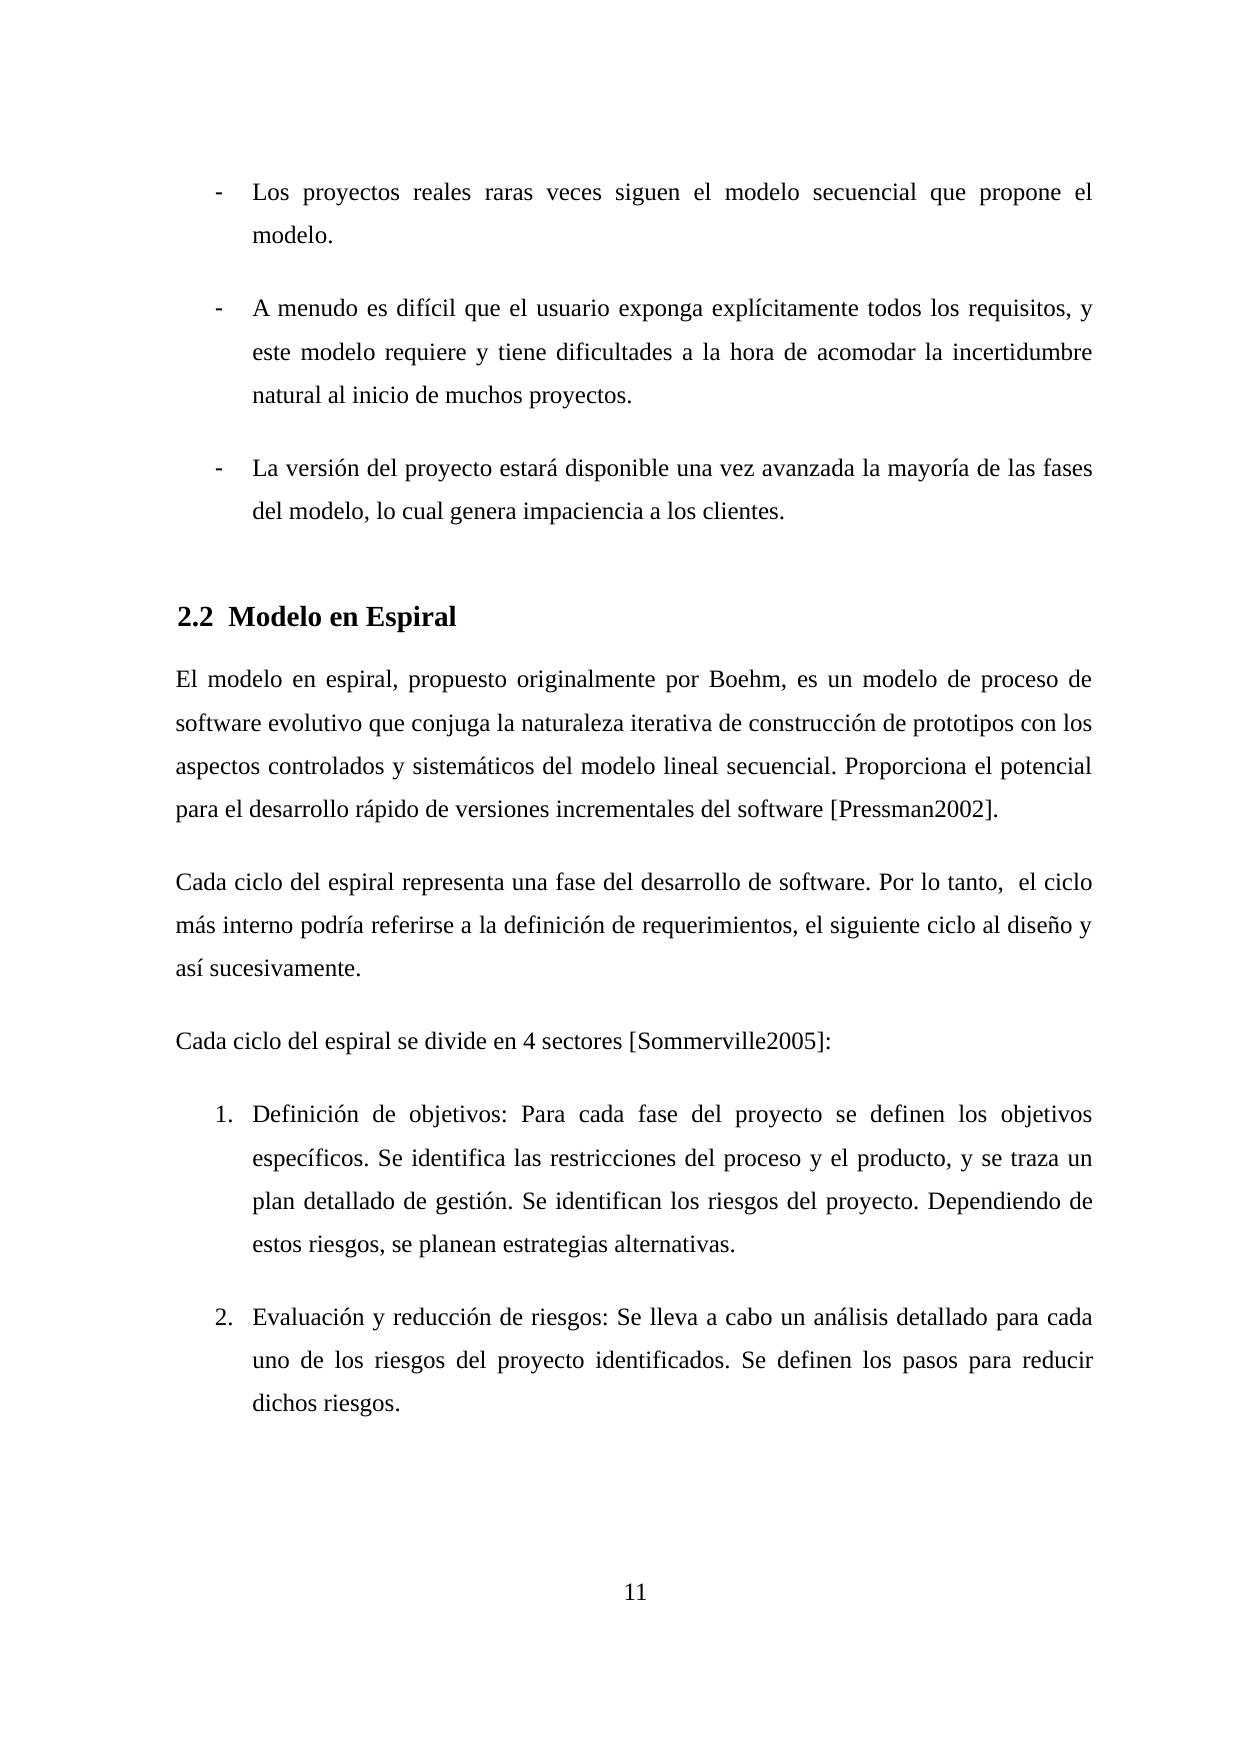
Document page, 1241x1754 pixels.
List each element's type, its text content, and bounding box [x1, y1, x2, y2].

text Cada ciclo del espiral se divide en 4 sectores [Sommerville2005]: [175, 1026, 1093, 1055]
list Definición de objetivos: Para cada fase del proyecto se definen los objetivos específicos. Se identifica las restricciones del proceso y el producto, y se traza un plan detallado de gestión. Se identifican los riesgos del proyecto. Dependiendo de estos riesgos, se planean estrategias alternativas. [214, 1099, 1093, 1258]
text Cada ciclo del espiral representa una fase del desarrollo de software. Por lo tanto, el ciclo más interno podría referirse a la definición de requerimientos, el siguiente ciclo al diseño y así sucesivamente. [175, 867, 1093, 982]
list A menudo es difícil que el usuario exponga explícitamente todos los requisitos, y este modelo requiere y tiene dificultades a la hora de acomodar la incertidumbre natural al inicio de muchos proyectos. [214, 293, 1093, 408]
list La versión del proyecto estará disponible una vez avanzada la mayoría de las fases del modelo, lo cual genera impaciencia a los clientes. [214, 453, 1093, 525]
list Evaluación y reducción de riesgos: Se lleva a cabo un análisis detallado para cada uno de los riesgos del proyecto identificados. Se definen los pasos para reducir dichos riesgos. [214, 1302, 1093, 1417]
subtitle 2.2 Modelo en Espiral [177, 599, 1093, 633]
text El modelo en espiral, propuesto originalmente por Boehm, es un modelo de proceso de software evolutivo que conjuga la naturaleza iterativa de construcción de prototipos con los aspectos controlados y sistemáticos del modelo lineal secuencial. Proporciona el potencial para el desarrollo rápido de versiones incrementales del software [Pressman2002]. [175, 664, 1093, 823]
list Los proyectos reales raras veces siguen el modelo secuencial que propone el modelo. [214, 177, 1093, 249]
